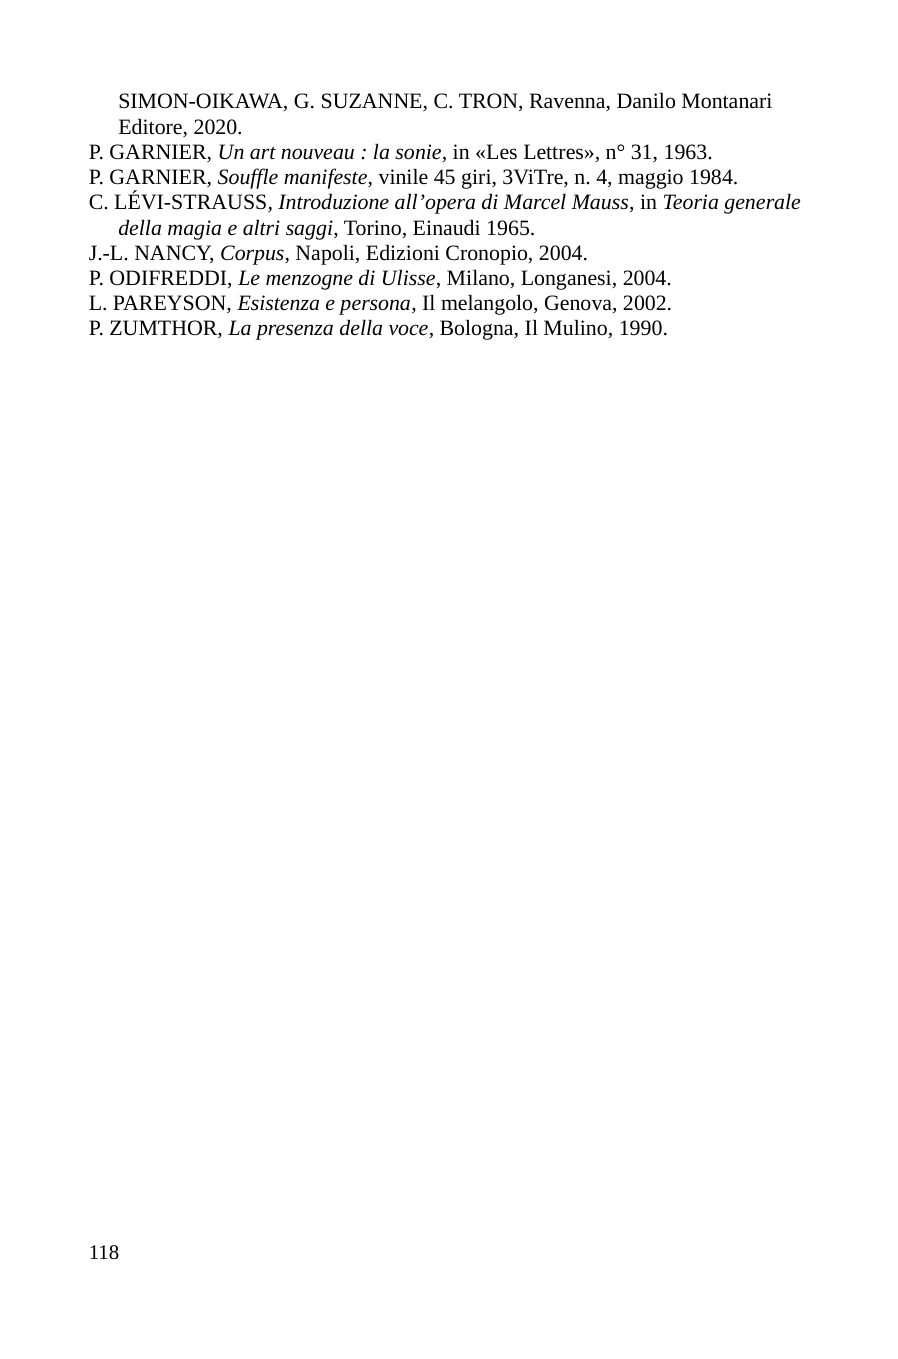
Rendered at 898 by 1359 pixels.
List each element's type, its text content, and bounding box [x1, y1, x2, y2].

text J.-L. NANCY, Corpus, Napoli, Edizioni Cronopio, 2004. [88, 240, 809, 265]
text C. LÉVI-STRAUSS, Introduzione all’opera di Marcel Mauss, in Teoria generale della magia e altri saggi, Torino, Einaudi 1965. [88, 189, 809, 240]
text P. GARNIER, Souffle manifeste, vinile 45 giri, 3ViTre, n. 4, maggio 1984. [88, 164, 809, 189]
text P. ODIFREDDI, Le menzogne di Ulisse, Milano, Longanesi, 2004. [88, 265, 809, 290]
text P. GARNIER, Un art nouveau : la sonie, in «Les Lettres», n° 31, 1963. [88, 139, 809, 164]
text L. PAREYSON, Esistenza e persona, Il melangolo, Genova, 2002. [88, 290, 809, 315]
text SIMON-OIKAWA, G. SUZANNE, C. TRON, Ravenna, Danilo Montanari Editore, 2020. [88, 88, 809, 139]
text P. ZUMTHOR, La presenza della voce, Bologna, Il Mulino, 1990. [88, 315, 809, 341]
